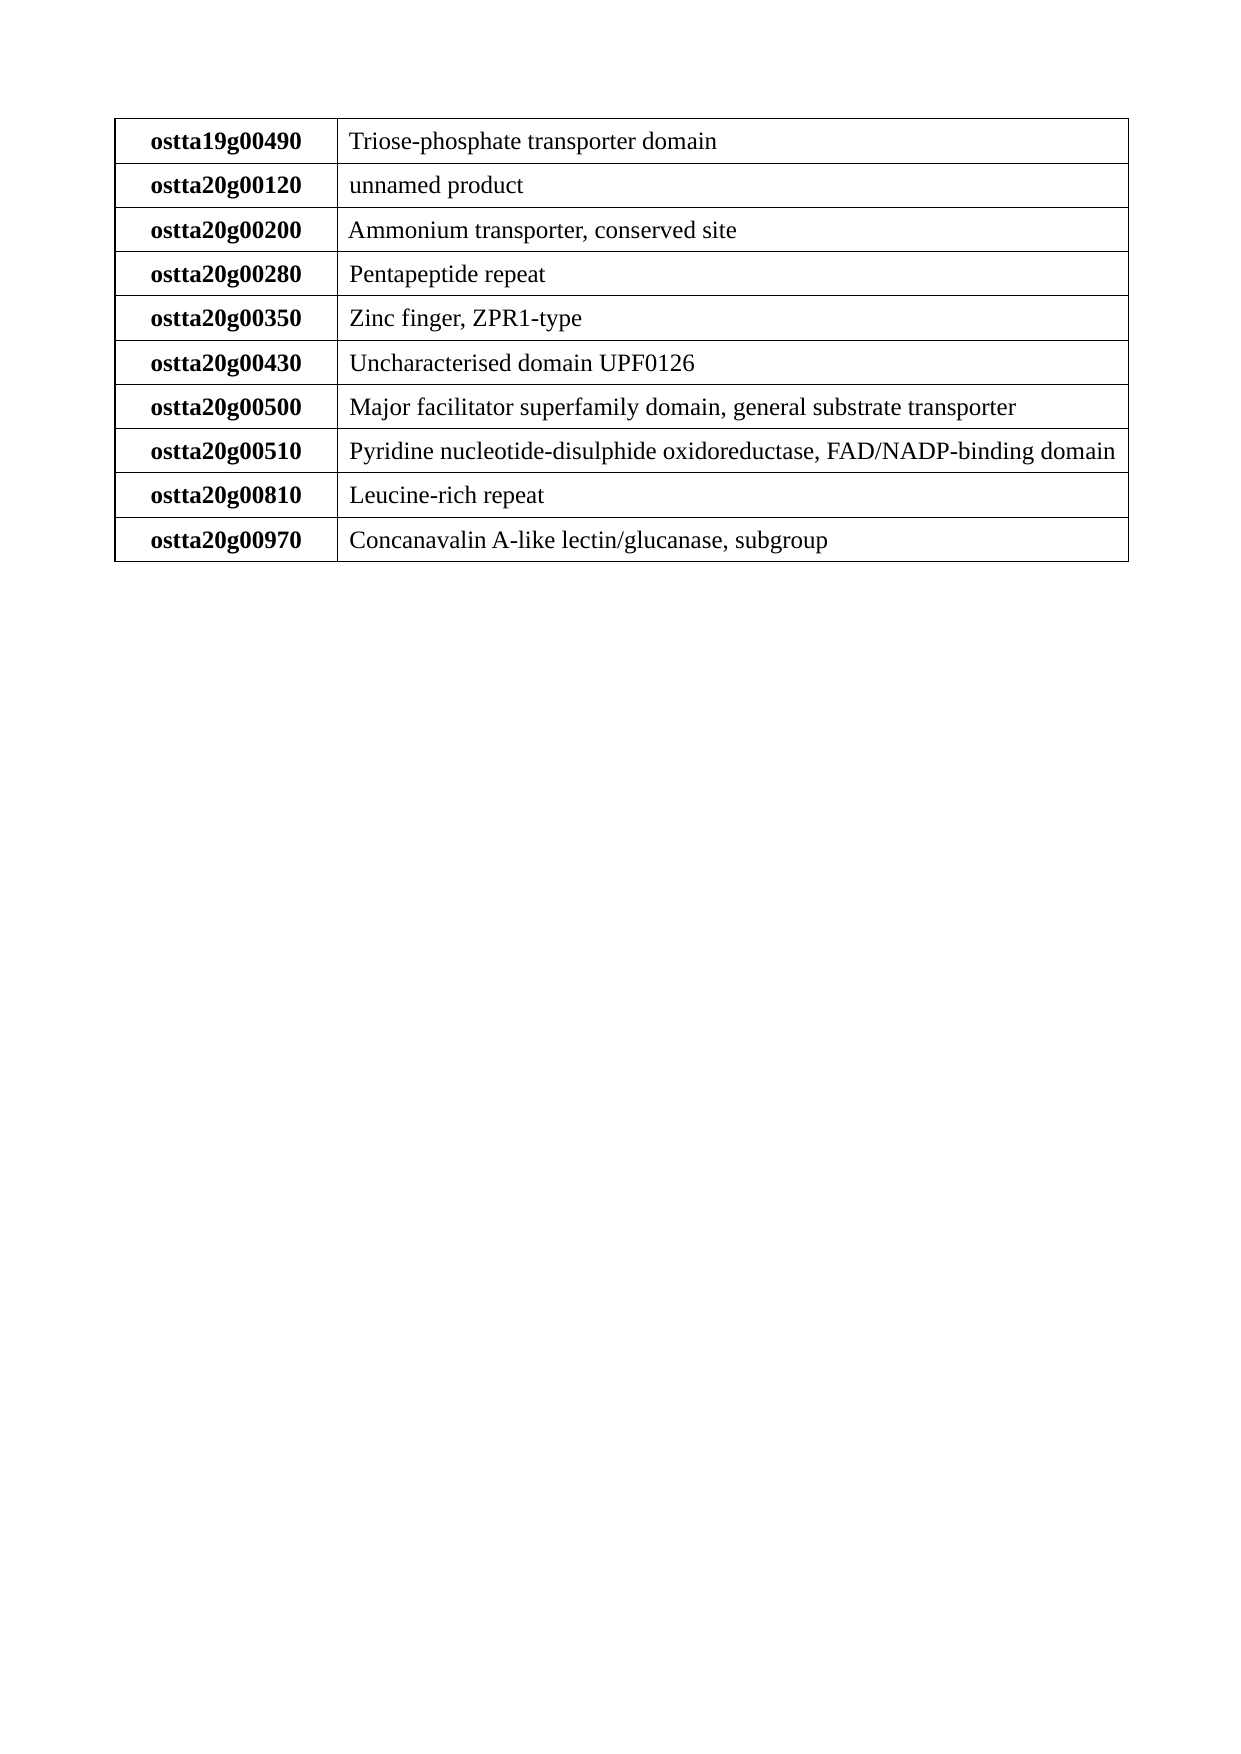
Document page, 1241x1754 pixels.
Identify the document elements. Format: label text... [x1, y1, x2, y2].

table_cell [1129, 118, 1240, 162]
table_cell Leucine-rich repeat [338, 473, 1128, 517]
table_cell ostta20g00430 [116, 341, 337, 384]
table_cell [1129, 428, 1240, 472]
table_cell Ammonium transporter, conserved site [338, 208, 1128, 251]
table_cell [1129, 472, 1240, 517]
table_cell ostta20g00500 [116, 385, 337, 428]
table_cell ostta20g00510 [116, 429, 337, 472]
table_cell ostta20g00810 [116, 473, 337, 517]
table_cell ostta19g00490 [116, 119, 337, 162]
table_cell ostta20g00280 [116, 252, 337, 295]
table_cell ostta20g00200 [116, 208, 337, 251]
table_cell ostta20g00970 [116, 518, 337, 561]
table_cell [1129, 295, 1240, 339]
table_cell [1129, 384, 1240, 428]
table_cell [1129, 340, 1240, 384]
table_cell Uncharacterised domain UPF0126 [338, 341, 1128, 384]
table_cell [1129, 251, 1240, 295]
table_cell Pentapeptide repeat [338, 252, 1128, 295]
table_cell [1129, 207, 1240, 251]
table_cell Pyridine nucleotide-disulphide oxidoreductase, FAD/NADP-binding domain [338, 429, 1128, 472]
table_cell ostta20g00350 [116, 296, 337, 339]
table_cell Zinc finger, ZPR1-type [338, 296, 1128, 339]
table_cell [1129, 517, 1240, 561]
table_cell Concanavalin A-like lectin/glucanase, subgroup [338, 518, 1128, 561]
table_cell unnamed product [338, 164, 1128, 207]
table_cell Triose-phosphate transporter domain [338, 119, 1128, 162]
table_cell Major facilitator superfamily domain, general substrate transporter [338, 385, 1128, 428]
table_cell ostta20g00120 [116, 164, 337, 207]
table_cell [1129, 163, 1240, 207]
